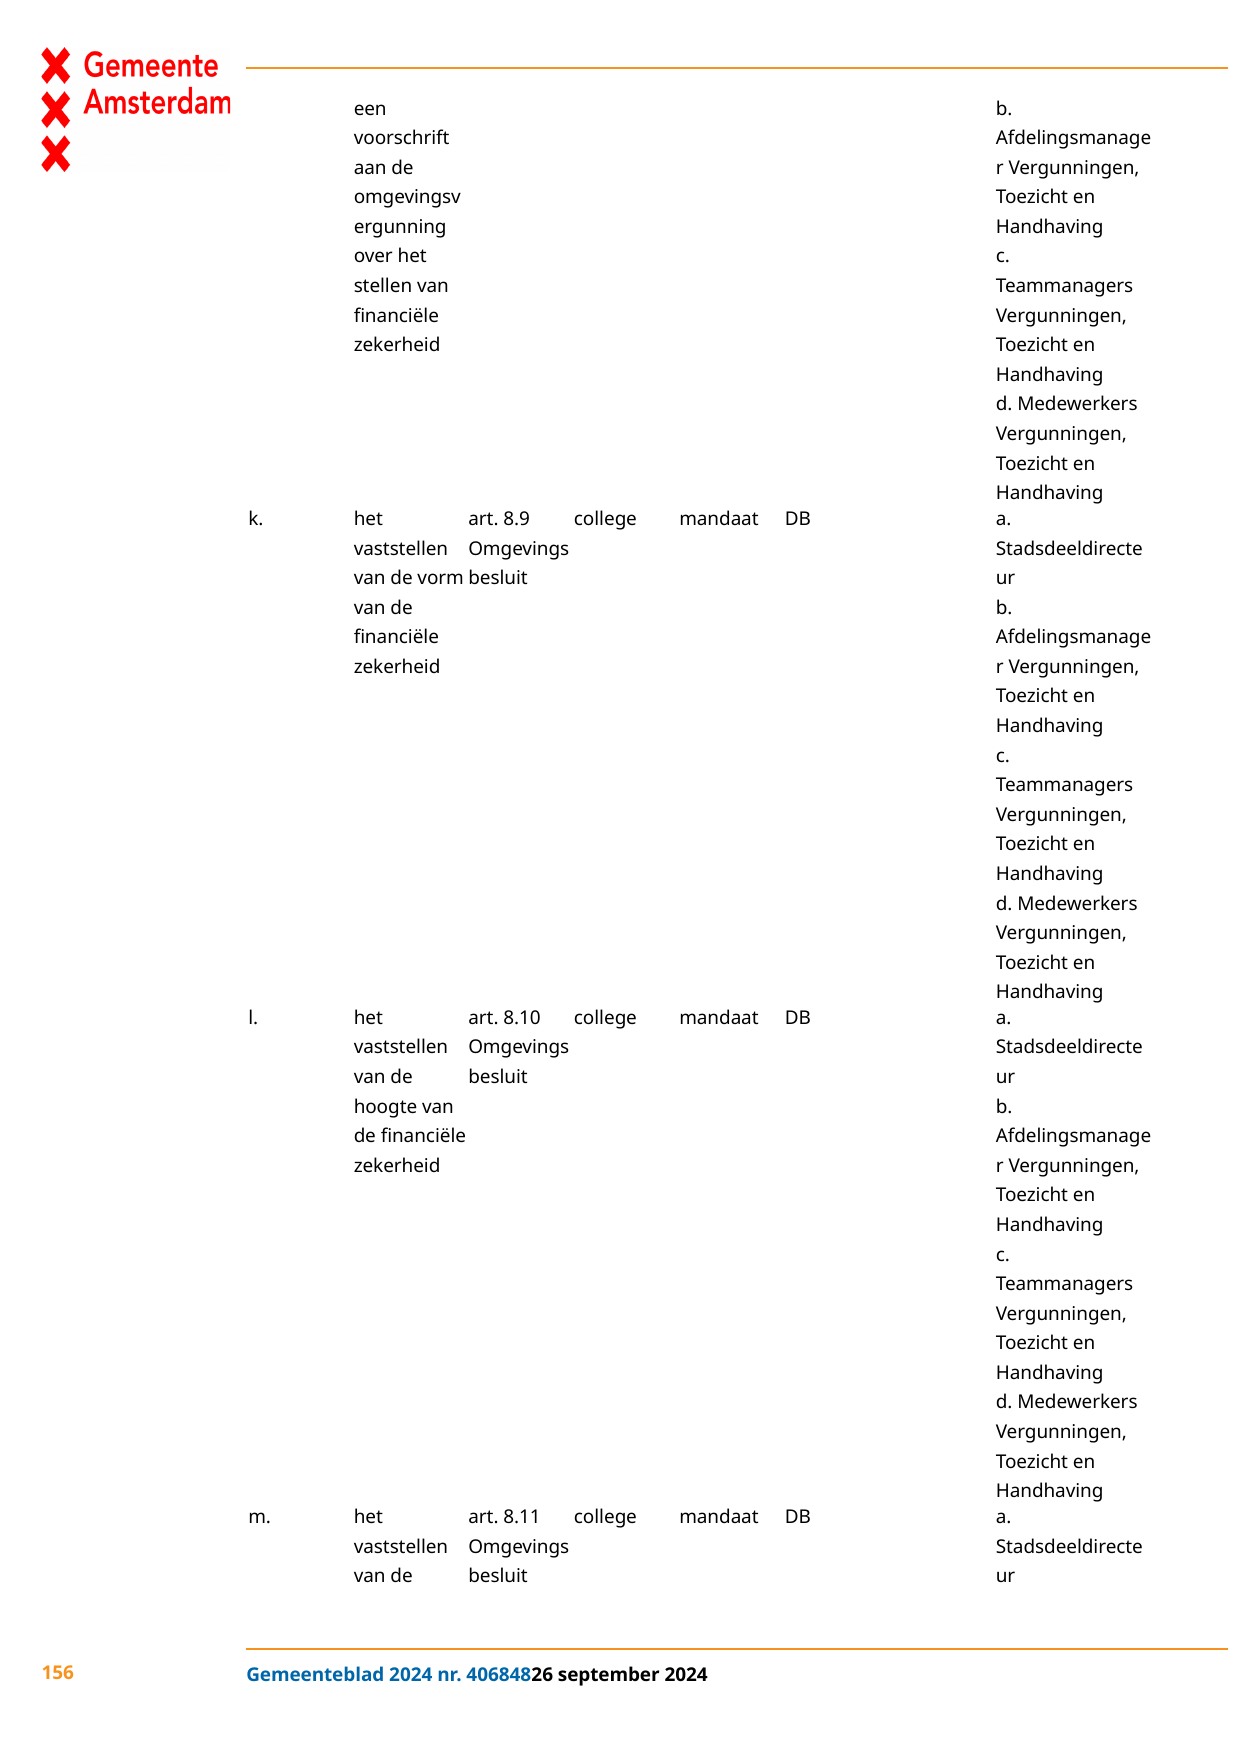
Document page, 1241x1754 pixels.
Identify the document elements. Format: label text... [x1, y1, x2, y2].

table_cell [248, 95, 353, 505]
table_cell a. Stadsdeeldirecteur b. Afdelingsmanager Vergunningen, Toezicht en Handhaving c. Teammanagers Vergunningen, Toezicht en Handhaving d. Medewerkers Vergunningen, Toezicht en Handhaving [996, 1004, 1152, 1503]
table_cell [468, 95, 574, 505]
picture [41, 47, 231, 172]
table_cell k. [248, 505, 353, 1004]
table_cell [890, 1004, 996, 1503]
table_cell mandaat [679, 1004, 784, 1503]
table_cell DB [785, 1004, 890, 1503]
table_cell college [574, 1004, 679, 1503]
table_cell het vaststellen van de vorm van de financiële zekerheid [354, 505, 468, 1004]
table_cell [890, 1503, 996, 1588]
table_cell a. Stadsdeeldirecteur [996, 1503, 1152, 1588]
table_cell college [574, 505, 679, 1004]
table_cell [890, 95, 996, 505]
table_cell een voorschrift aan de omgevingsvergunning over het stellen van financiële zekerheid [354, 95, 468, 505]
table_cell a. Stadsdeeldirecteur b. Afdelingsmanager Vergunningen, Toezicht en Handhaving c. Teammanagers Vergunningen, Toezicht en Handhaving d. Medewerkers Vergunningen, Toezicht en Handhaving [996, 505, 1152, 1004]
table_cell [679, 95, 784, 505]
table_cell het vaststellen van de [354, 1503, 468, 1588]
table_cell art. 8.10 Omgevingsbesluit [468, 1004, 574, 1503]
table_cell mandaat [679, 505, 784, 1004]
table_cell b. Afdelingsmanager Vergunningen, Toezicht en Handhaving c. Teammanagers Vergunningen, Toezicht en Handhaving d. Medewerkers Vergunningen, Toezicht en Handhaving [996, 95, 1152, 505]
table_cell m. [248, 1503, 353, 1588]
table_cell mandaat [679, 1503, 784, 1588]
table_cell het vaststellen van de hoogte van de financiële zekerheid [354, 1004, 468, 1503]
table_cell [574, 95, 679, 505]
table_cell college [574, 1503, 679, 1588]
table_cell DB [785, 505, 890, 1004]
table_cell [890, 505, 996, 1004]
table_cell [785, 95, 890, 505]
table_cell art. 8.11 Omgevingsbesluit [468, 1503, 574, 1588]
table_cell DB [785, 1503, 890, 1588]
table_cell art. 8.9 Omgevingsbesluit [468, 505, 574, 1004]
table_cell l. [248, 1004, 353, 1503]
